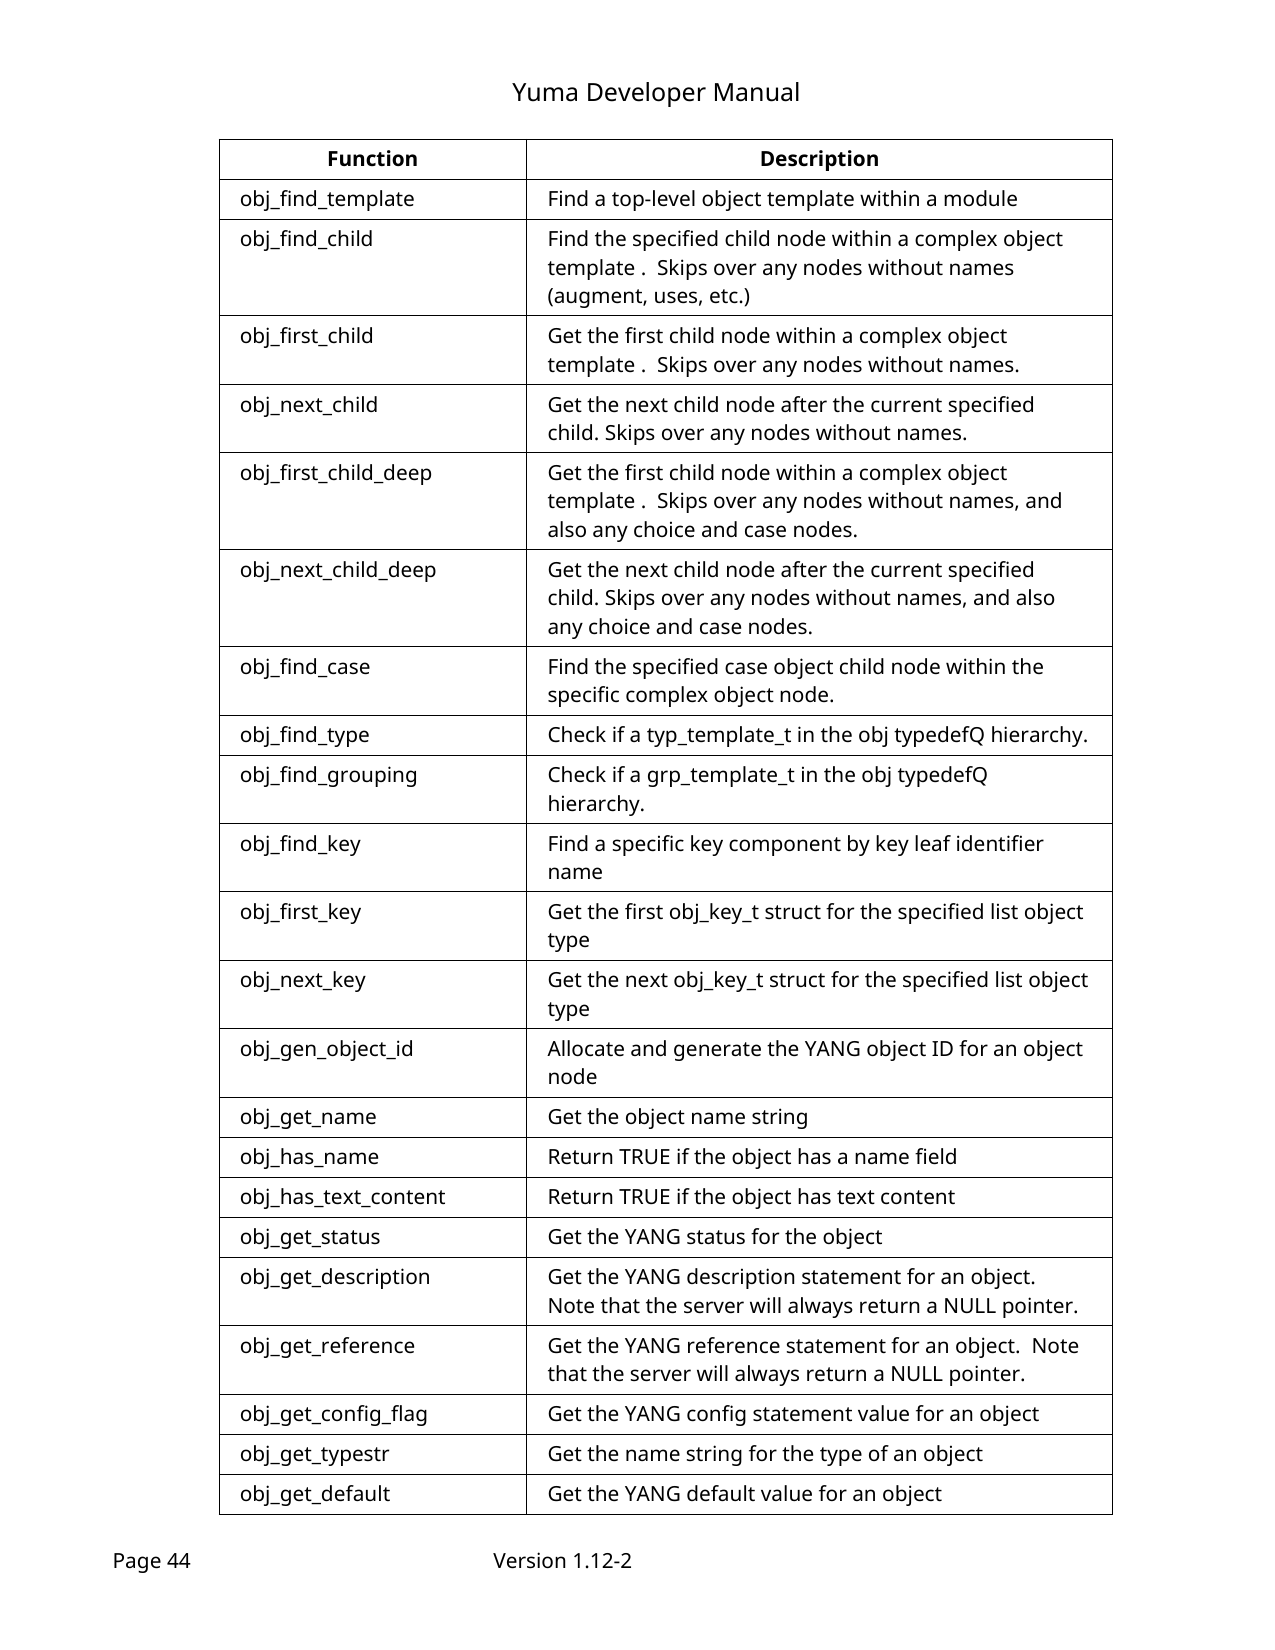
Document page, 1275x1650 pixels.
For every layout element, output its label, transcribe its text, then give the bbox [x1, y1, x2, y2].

table_cell Get the next child node after the current specified child. Skips over any nodes without names. [527, 385, 1112, 452]
table_cell obj_find_child [220, 220, 526, 315]
table_cell obj_get_name [220, 1098, 526, 1137]
table_cell obj_find_type [220, 716, 526, 754]
table_cell Get the first child node within a complex object template . Skips over any nodes without names. [527, 316, 1112, 384]
table_cell Find a specific key component by key leaf identifier name [527, 824, 1112, 891]
table_cell Allocate and generate the YANG object ID for an object node [527, 1029, 1112, 1097]
table_cell Get the YANG default value for an object [527, 1475, 1112, 1513]
table_cell obj_find_case [220, 647, 526, 714]
table_cell obj_get_typestr [220, 1435, 526, 1473]
table_cell Get the first obj_key_t struct for the specified list object type [527, 892, 1112, 960]
table_cell obj_has_text_content [220, 1178, 526, 1217]
table_cell obj_find_key [220, 824, 526, 891]
table_cell obj_get_default [220, 1475, 526, 1513]
table_cell Get the first child node within a complex object template . Skips over any nodes without names, and also any choice and case nodes. [527, 453, 1112, 549]
table_header Description [527, 140, 1112, 178]
table_cell Check if a grp_template_t in the obj typedefQ hierarchy. [527, 756, 1112, 823]
table_cell Get the object name string [527, 1098, 1112, 1137]
table_cell obj_next_child [220, 385, 526, 452]
table_cell Get the YANG status for the object [527, 1218, 1112, 1257]
table_cell Get the YANG config statement value for an object [527, 1395, 1112, 1433]
table_cell obj_first_key [220, 892, 526, 960]
table_cell Check if a typ_template_t in the obj typedefQ hierarchy. [527, 716, 1112, 754]
table_cell obj_next_key [220, 961, 526, 1028]
table_cell Find the specified child node within a complex object template . Skips over any nodes without names (augment, uses, etc.) [527, 220, 1112, 315]
table_cell Find a top-level object template within a module [527, 180, 1112, 218]
table_cell obj_find_template [220, 180, 526, 218]
table_cell Get the name string for the type of an object [527, 1435, 1112, 1473]
table_cell obj_get_config_flag [220, 1395, 526, 1433]
table_cell obj_first_child [220, 316, 526, 384]
table_cell Get the next obj_key_t struct for the specified list object type [527, 961, 1112, 1028]
table_cell obj_first_child_deep [220, 453, 526, 549]
table_cell Return TRUE if the object has text content [527, 1178, 1112, 1217]
table_cell obj_get_status [220, 1218, 526, 1257]
table_cell obj_get_reference [220, 1326, 526, 1393]
table_header Function [220, 140, 526, 178]
table_cell Get the YANG reference statement for an object. Note that the server will always return a NULL pointer. [527, 1326, 1112, 1393]
table_cell Return TRUE if the object has a name field [527, 1138, 1112, 1177]
table_cell obj_find_grouping [220, 756, 526, 823]
table_cell obj_gen_object_id [220, 1029, 526, 1097]
table_cell obj_has_name [220, 1138, 526, 1177]
table_cell Get the YANG description statement for an object. Note that the server will always return a NULL pointer. [527, 1258, 1112, 1325]
table_cell Find the specified case object child node within the specific complex object node. [527, 647, 1112, 714]
table_cell obj_next_child_deep [220, 550, 526, 646]
table_cell obj_get_description [220, 1258, 526, 1325]
table_cell Get the next child node after the current specified child. Skips over any nodes without names, and also any choice and case nodes. [527, 550, 1112, 646]
